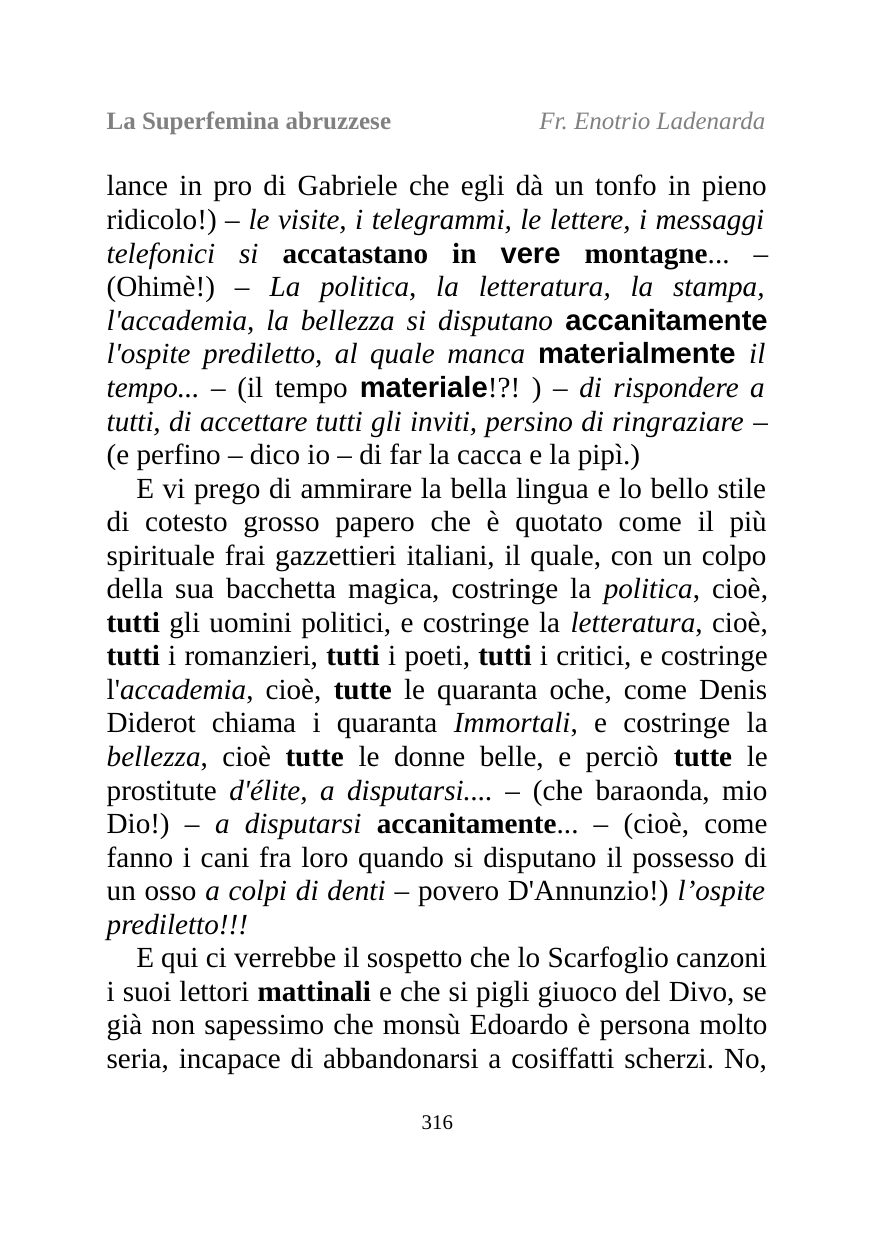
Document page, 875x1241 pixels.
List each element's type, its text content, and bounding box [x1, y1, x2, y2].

text lance in pro di Gabriele che egli dà un tonfo in pieno ridicolo!) – le visite, i telegrammi, le lettere, i messaggi telefonici si accatastano in vere montagne... – (Ohimè!) – La politica, la letteratura, la stampa, l'accademia, la bellezza si disputano accanitamente l'ospite prediletto, al quale manca materialmente il tempo... – (il tempo materiale!?! ) – di rispondere a tutti, di accettare tutti gli inviti, persino di ringraziare – (e perfino – dico io – di far la cacca e la pipì.) [106, 168, 768, 471]
text E vi prego di ammirare la bella lingua e lo bello stile di cotesto grosso papero che è quotato come il più spirituale frai gazzettieri italiani, il quale, con un colpo della sua bacchetta magica, costringe la politica, cioè, tutti gli uomini politici, e costringe la letteratura, cioè, tutti i romanzieri, tutti i poeti, tutti i critici, e costringe l'accademia, cioè, tutte le quaranta oche, come Denis Diderot chiama i quaranta Immortali, e costringe la bellezza, cioè tutte le donne belle, e perciò tutte le prostitute d'élite, a disputarsi.... – (che baraonda, mio Dio!) – a disputarsi accanitamente... – (cioè, come fanno i cani fra loro quando si disputano il possesso di un osso a colpi di denti – povero D'Annunzio!) l’ospite prediletto!!! [106, 471, 768, 940]
text E qui ci verrebbe il sospetto che lo Scarfoglio canzoni i suoi lettori mattinali e che si pigli giuoco del Divo, se già non sapessimo che monsù Edoardo è persona molto seria, incapace di abbandonarsi a cosiffatti scherzi. No, [106, 940, 768, 1074]
